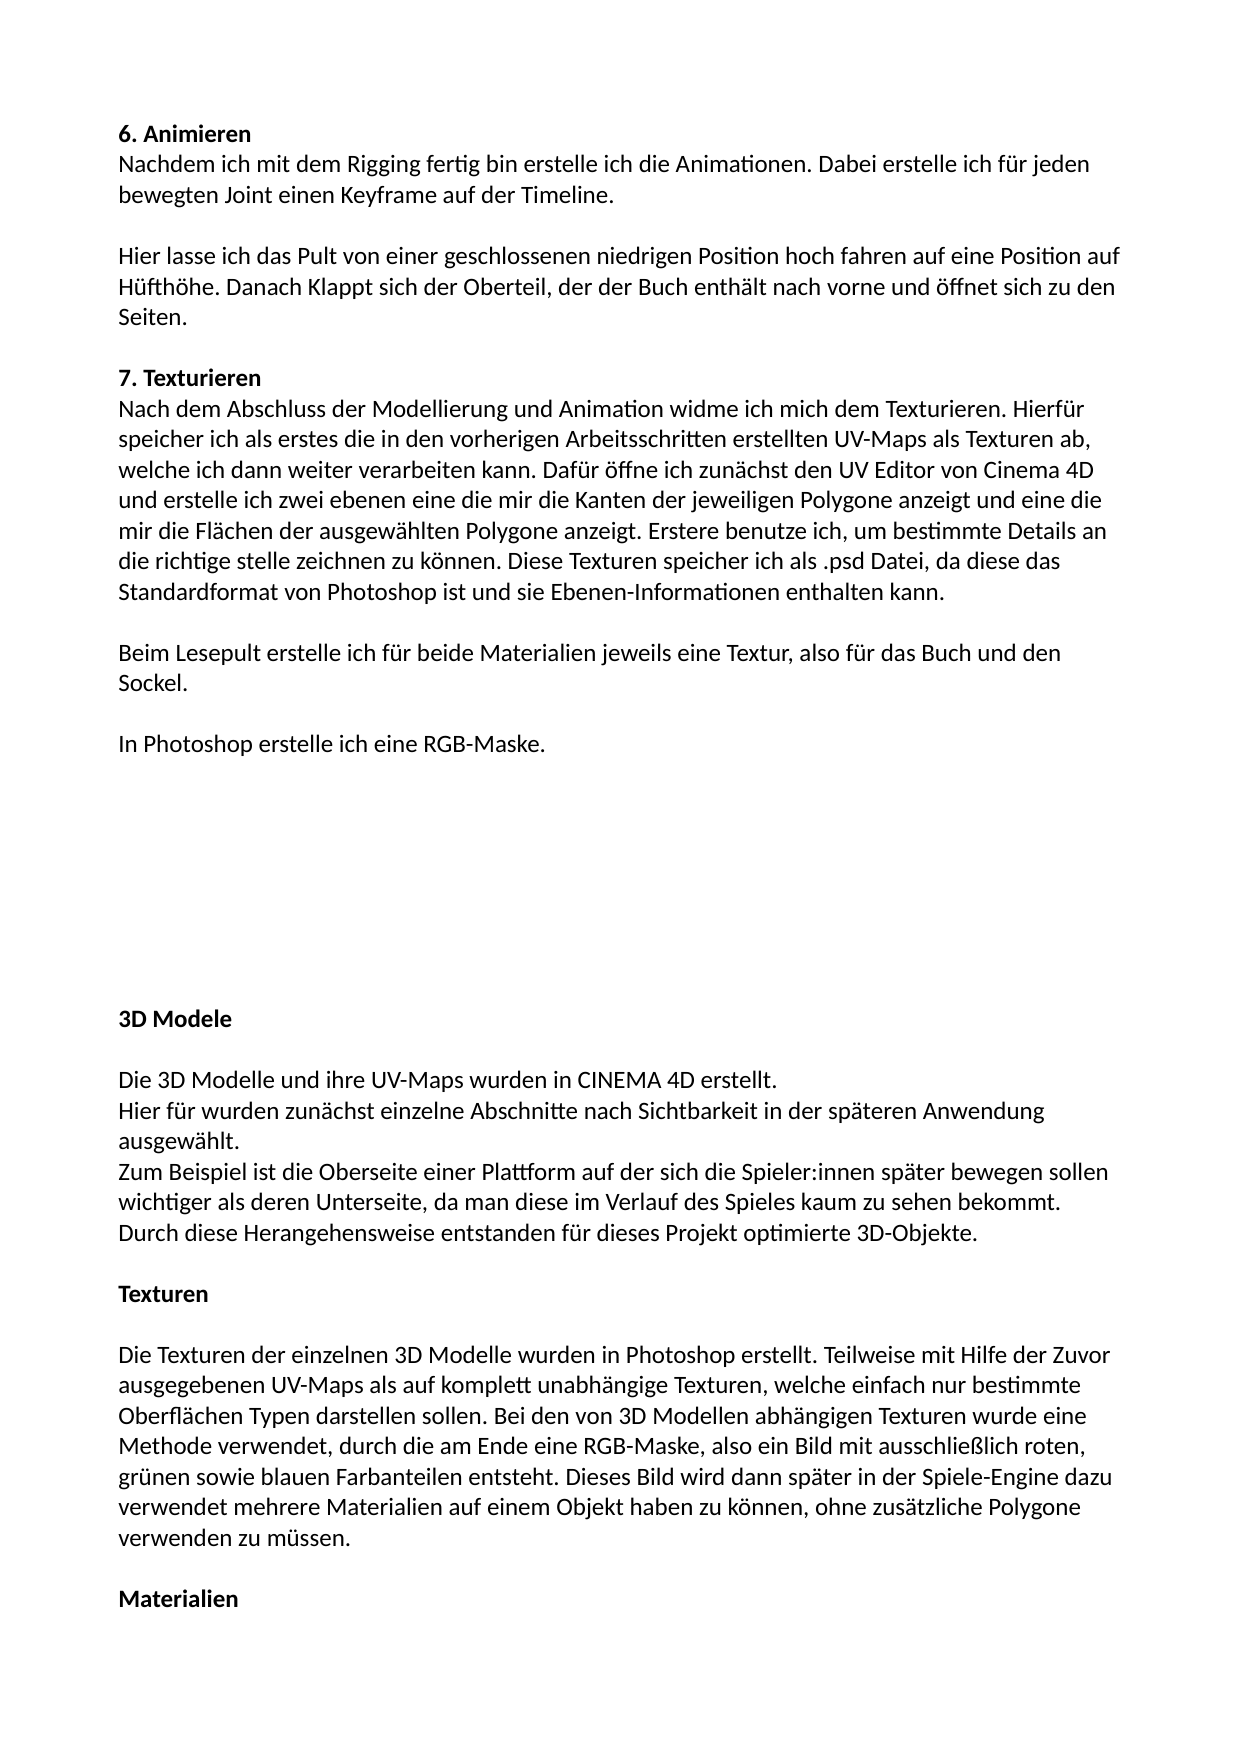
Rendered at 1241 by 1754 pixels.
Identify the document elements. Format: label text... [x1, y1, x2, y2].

text 6. Animieren [118, 118, 1122, 149]
text Nachdem ich mit dem Rigging fertig bin erstelle ich die Animationen. Dabei erstelle ich für jeden bewegten Joint einen Keyframe auf der Timeline. Hier lasse ich das Pult von einer geschlossenen niedrigen Position hoch fahren auf eine Position auf Hüfthöhe. Danach Klappt sich der Oberteil, der der Buch enthält nach vorne und öffnet sich zu den Seiten. [118, 149, 1122, 332]
text Die 3D Modelle und ihre UV-Maps wurden in CINEMA 4D erstellt. [118, 1064, 1122, 1095]
text Hier für wurden zunächst einzelne Abschnitte nach Sichtbarkeit in der späteren Anwendung ausgewählt. [118, 1095, 1122, 1156]
text Zum Beispiel ist die Oberseite einer Plattform auf der sich die Spieler:innen später bewegen sollen wichtiger als deren Unterseite, da man diese im Verlauf des Spieles kaum zu sehen bekommt. Durch diese Herangehensweise entstanden für dieses Projekt optimierte 3D-Objekte. Texturen [118, 1156, 1122, 1308]
text Die Texturen der einzelnen 3D Modelle wurden in Photoshop erstellt. Teilweise mit Hilfe der Zuvor ausgegebenen UV-Maps als auf komplett unabhängige Texturen, welche einfach nur bestimmte Oberflächen Typen darstellen sollen. Bei den von 3D Modellen abhängigen Texturen wurde eine Methode verwendet, durch die am Ende eine RGB-Maske, also ein Bild mit ausschließlich roten, grünen sowie blauen Farbanteilen entsteht. Dieses Bild wird dann später in der Spiele-Engine dazu verwendet mehrere Materialien auf einem Objekt haben zu können, ohne zusätzliche Polygone verwenden zu müssen. [118, 1339, 1122, 1553]
text 3D Modele [118, 1003, 1122, 1034]
text Materialien [118, 1583, 1122, 1614]
text 7. Texturieren Nach dem Abschluss der Modellierung und Animation widme ich mich dem Texturieren. Hierfür speicher ich als erstes die in den vorherigen Arbeitsschritten erstellten UV-Maps als Texturen ab, welche ich dann weiter verarbeiten kann. Dafür öffne ich zunächst den UV Editor von Cinema 4D und erstelle ich zwei ebenen eine die mir die Kanten der jeweiligen Polygone anzeigt und eine die mir die Flächen der ausgewählten Polygone anzeigt. Erstere benutze ich, um bestimmte Details an die richtige stelle zeichnen zu können. Diese Texturen speicher ich als .psd Datei, da diese das Standardformat von Photoshop ist und sie Ebenen-Informationen enthalten kann. Beim Lesepult erstelle ich für beide Materialien jeweils eine Textur, also für das Buch und den Sockel. In Photoshop erstelle ich eine RGB-Maske. [118, 362, 1122, 1003]
